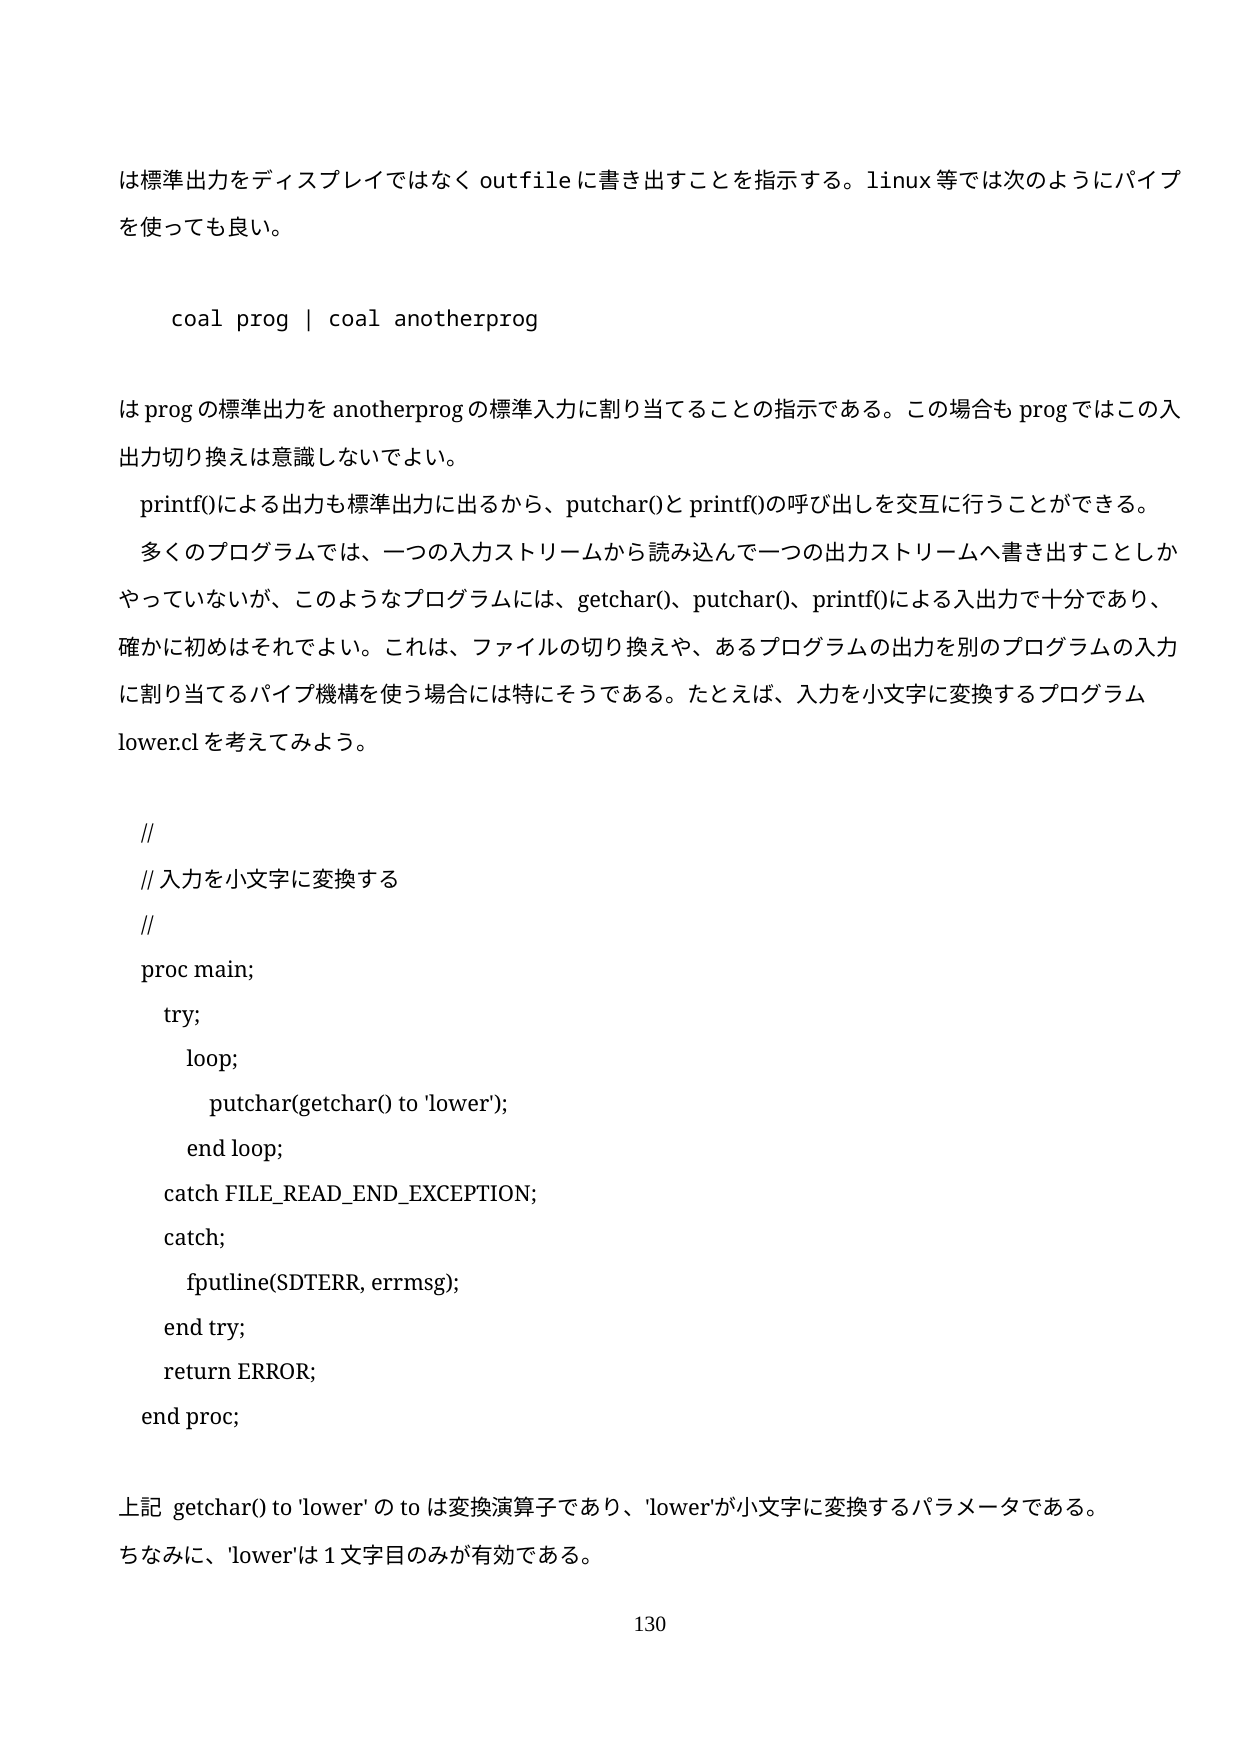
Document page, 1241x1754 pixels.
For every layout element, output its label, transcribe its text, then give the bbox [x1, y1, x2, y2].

text end proc; [118, 1401, 1181, 1431]
text loop; [118, 1043, 1181, 1073]
text // [118, 909, 1181, 939]
text // 入力を小文字に変換する [118, 862, 1181, 893]
text printf()による出力も標準出力に出るから、putchar()とprintf()の呼び出しを交互に行うことができる。 [118, 487, 1181, 519]
text lower.clを考えてみよう。 [118, 725, 1181, 757]
text end try; [118, 1312, 1181, 1341]
text 上記 getchar() to 'lower' のto は変換演算子であり、'lower'が小文字に変換するパラメータである。 [118, 1490, 1181, 1522]
text は標準出力をディスプレイではなくoutfileに書き出すことを指示する。linux等では次のようにパイプを使っても良い。 [118, 163, 1181, 242]
text catch FILE_READ_END_EXCEPTION; [118, 1177, 1181, 1207]
text putchar(getchar() to 'lower'); [118, 1088, 1181, 1118]
text coal prog | coal anotherprog [118, 303, 1181, 332]
text end loop; [118, 1133, 1181, 1163]
text 多くのプログラムでは、一つの入力ストリームから読み込んで一つの出力ストリームへ書き出すことしかやっていないが、このようなプログラムには、getchar()、putchar()、printf()による入出力で十分であり、 [118, 535, 1181, 614]
text はprogの標準出力をanotherprogの標準入力に割り当てることの指示である。この場合もprogではこの入出力切り換えは意識しないでよい。 [118, 392, 1181, 471]
text fputline(SDTERR, errmsg); [118, 1267, 1181, 1297]
text // [118, 817, 1181, 847]
text try; [118, 999, 1181, 1028]
text return ERROR; [118, 1356, 1181, 1386]
text ちなみに、'lower'は1文字目のみが有効である。 [118, 1538, 1181, 1570]
text catch; [118, 1222, 1181, 1252]
text proc main; [118, 954, 1181, 984]
text 確かに初めはそれでよい。これは、ファイルの切り換えや、あるプログラムの出力を別のプログラムの入力に割り当てるパイプ機構を使う場合には特にそうである。たとえば、入力を小文字に変換するプログラム [118, 630, 1181, 709]
